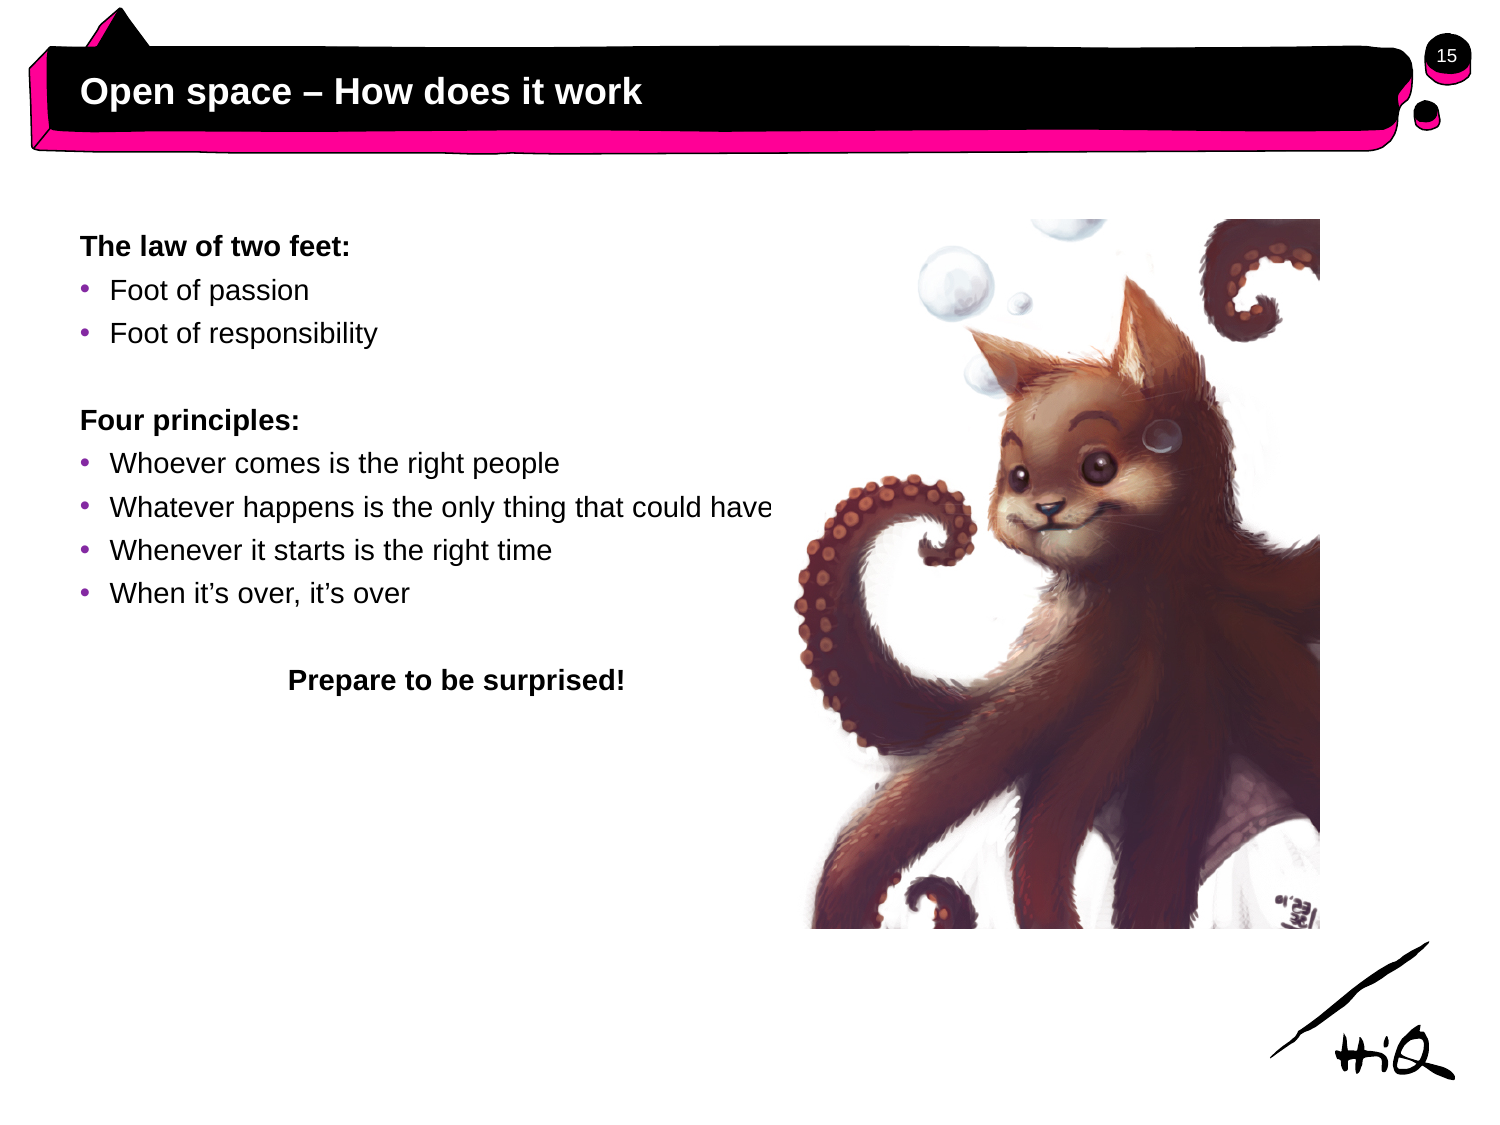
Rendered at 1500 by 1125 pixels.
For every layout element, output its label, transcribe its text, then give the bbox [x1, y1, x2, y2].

title Open space – How does it work [64, 54, 1365, 126]
list The law of two feet: Foot of passion Foot of responsibility Four principles: Whoever comes is the right people Whatever happens is the only thing that could have Whenever it starts is the right time When it’s over, it’s over Prepare to be surprised! [64, 220, 771, 929]
text_box [1423, 30, 1471, 79]
picture [771, 219, 1320, 929]
